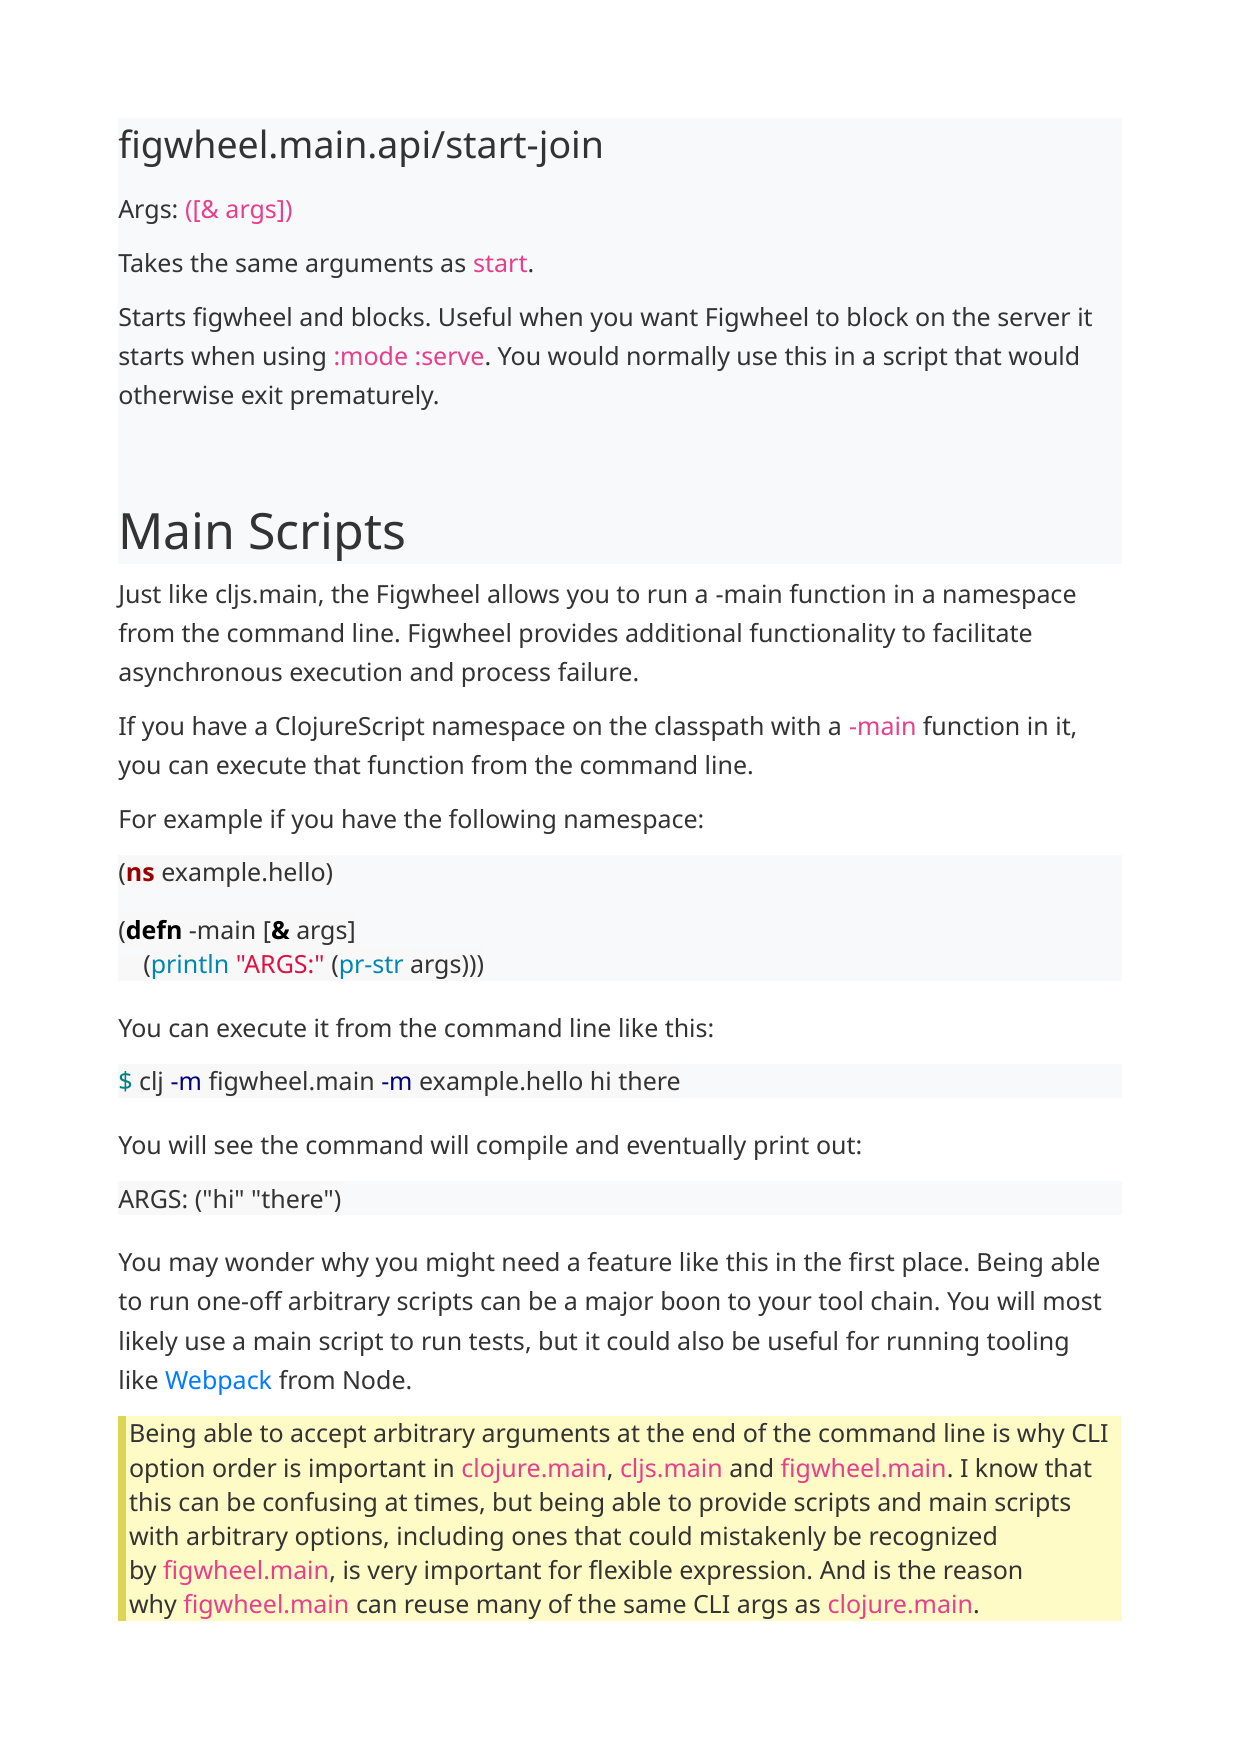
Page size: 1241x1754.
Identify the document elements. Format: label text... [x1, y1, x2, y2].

text You can execute it from the command line like this: [118, 1010, 1122, 1044]
subtitle Main Scripts [118, 496, 1122, 564]
text ARGS: ("hi" "there") [118, 1181, 1122, 1215]
text You will see the command will compile and eventually print out: [118, 1128, 1122, 1162]
text Just like cljs.main, the Figwheel allows you to run a -main function in a namespace from the command line. Figwheel provides additional functionality to facilitate asynchronous execution and process failure. [118, 576, 1122, 689]
text You may wonder why you might need a feature like this in the first place. Being able to run one-off arbitrary scripts can be a major boon to your tool chain. You will most likely use a main script to run tests, but it could also be useful for running tooling like Webpack from Node. [118, 1245, 1122, 1396]
text If you have a ClojureScript namespace on the classpath with a -main function in it, you can execute that function from the command line. [118, 708, 1122, 782]
text Args: ([& args]) [118, 192, 1122, 226]
text Takes the same arguments as start. [118, 246, 1122, 280]
text (ns example.hello) [118, 855, 1122, 889]
text $ clj -m figwheel.main -m example.hello hi there [118, 1064, 1122, 1098]
text Being able to accept arbitrary arguments at the end of the command line is why CLI option order is important in clojure.main, cljs.main and figwheel.main. I know that this can be confusing at times, but being able to provide scripts and main scripts with arbitrary options, including ones that could mistakenly be recognized by figwheel.main, is very important for flexible expression. And is the reason why figwheel.main can reuse many of the same CLI args as clojure.main. [126, 1416, 1122, 1621]
text For example if you have the following namespace: [118, 801, 1122, 835]
text (println "ARGS:" (pr-str args))) [118, 947, 1122, 981]
text Starts figwheel and blocks. Useful when you want Figwheel to block on the server it starts when using :mode :serve. You would normally use this in a script that would otherwise exit prematurely. [118, 299, 1122, 412]
text (defn -main [& args] [118, 913, 1122, 947]
subtitle figwheel.main.api/start-join [118, 118, 1122, 169]
